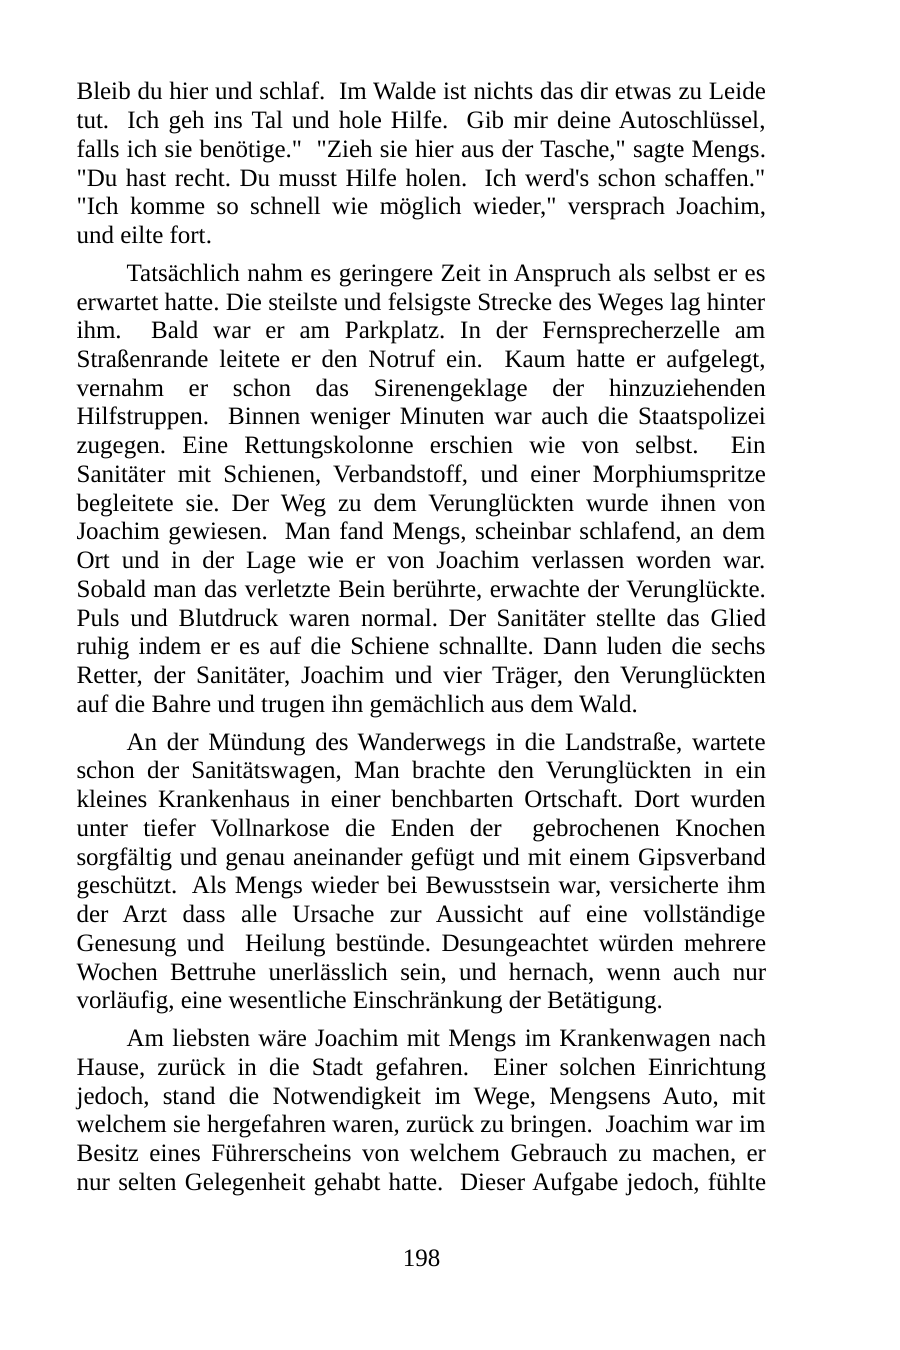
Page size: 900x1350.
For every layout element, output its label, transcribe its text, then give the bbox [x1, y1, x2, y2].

text An der Mündung des Wanderwegs in die Landstraße, wartete schon der Sanitätswagen, Man brachte den Verunglückten in ein kleines Krankenhaus in einer benchbarten Ortschaft. Dort wurden unter tiefer Vollnarkose die Enden der gebrochenen Knochen sorgfältig und genau aneinander gefügt und mit einem Gipsverband geschützt. Als Mengs wieder bei Bewusstsein war, versicherte ihm der Arzt dass alle Ursache zur Aussicht auf eine vollständige Genesung und Heilung bestünde. Desungeachtet würden mehrere Wochen Bettruhe unerlässlich sein, und hernach, wenn auch nur vorläufig, eine wesentliche Einschränkung der Betätigung. [76, 727, 766, 1014]
text Tatsächlich nahm es geringere Zeit in Anspruch als selbst er es erwartet hatte. Die steilste und felsigste Strecke des Weges lag hinter ihm. Bald war er am Parkplatz. In der Fernsprecherzelle am Straßenrande leitete er den Notruf ein. Kaum hatte er aufgelegt, vernahm er schon das Sirenengeklage der hinzuziehenden Hilfstruppen. Binnen weniger Minuten war auch die Staatspolizei zugegen. Eine Rettungskolonne erschien wie von selbst. Ein Sanitäter mit Schienen, Verbandstoff, und einer Morphiumspritze begleitete sie. Der Weg zu dem Verunglückten wurde ihnen von Joachim gewiesen. Man fand Mengs, scheinbar schlafend, an dem Ort und in der Lage wie er von Joachim verlassen worden war. Sobald man das verletzte Bein berührte, erwachte der Verunglückte. Puls und Blutdruck waren normal. Der Sanitäter stellte das Glied ruhig indem er es auf die Schiene schnallte. Dann luden die sechs Retter, der Sanitäter, Joachim und vier Träger, den Verunglückten auf die Bahre und trugen ihn gemächlich aus dem Wald. [76, 258, 766, 718]
text Am liebsten wäre Joachim mit Mengs im Krankenwagen nach Hause, zurück in die Stadt gefahren. Einer solchen Einrichtung jedoch, stand die Notwendigkeit im Wege, Mengsens Auto, mit welchem sie hergefahren waren, zurück zu bringen. Joachim war im Besitz eines Führerscheins von welchem Gebrauch zu machen, er nur selten Gelegenheit gehabt hatte. Dieser Aufgabe jedoch, fühlte [76, 1023, 766, 1196]
text Bleib du hier und schlaf. Im Walde ist nichts das dir etwas zu Leide tut. Ich geh ins Tal und hole Hilfe. Gib mir deine Autoschlüssel, falls ich sie benötige." "Zieh sie hier aus der Tasche," sagte Mengs. "Du hast recht. Du musst Hilfe holen. Ich werd's schon schaffen." "Ich komme so schnell wie möglich wieder," versprach Joachim, und eilte fort. [76, 76, 766, 249]
